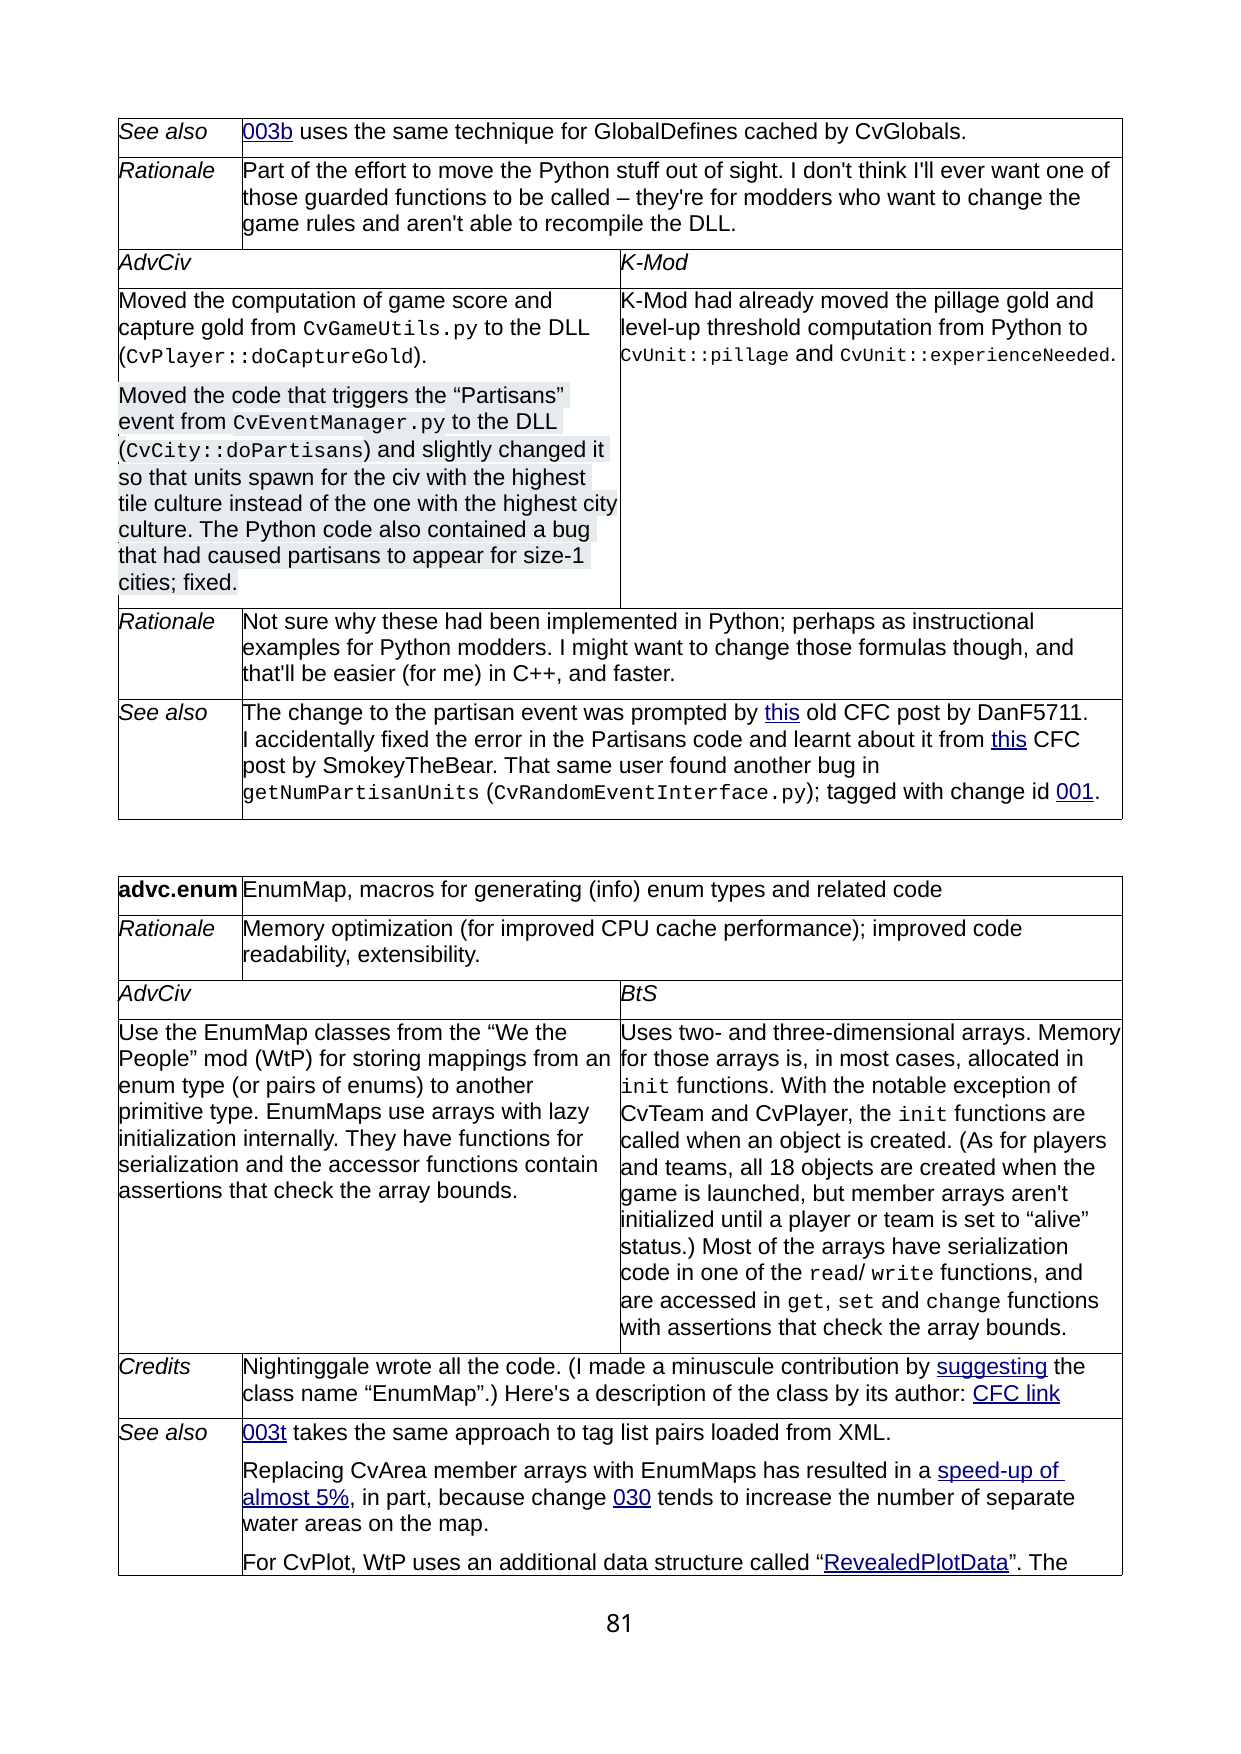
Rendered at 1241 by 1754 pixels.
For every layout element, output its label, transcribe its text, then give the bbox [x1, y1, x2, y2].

table_cell Uses two- and three-dimensional arrays. Memory for those arrays is, in most cases, allocated in init functions. With the notable exception of CvTeam and CvPlayer, the init functions are called when an object is created. (As for players and teams, all 18 objects are created when the game is launched, but member arrays aren't initialized until a player or team is set to “alive” status.) Most of the arrays have serialization code in one of the read/ write functions, and are accessed in get, set and change functions with assertions that check the array bounds. [621, 1020, 1122, 1353]
table_cell Memory optimization (for improved CPU cache performance); improved code readability, extensibility. [243, 916, 1122, 980]
table_cell Not sure why these had been implemented in Python; perhaps as instructional examples for Python modders. I might want to change those formulas though, and that'll be easier (for me) in C++, and faster. [243, 609, 1122, 699]
table_header advc.enum [119, 877, 242, 915]
table_cell 003b uses the same technique for GlobalDefines cached by CvGlobals. [243, 119, 1122, 157]
table_cell Moved the computation of game score and capture gold from CvGameUtils.py to the DLL (CvPlayer::doCaptureGold). Moved the code that triggers the “Partisans” event from CvEventManager.py to the DLL (CvCity::doPartisans) and slightly changed it so that units spawn for the civ with the highest tile culture instead of the one with the highest city culture. The Python code also contained a bug that had caused partisans to appear for size-1 cities; fixed. [119, 289, 620, 608]
table_cell K-Mod had already moved the pillage gold and level-up threshold computation from Python to CvUnit::pillage and CvUnit::experienceNeeded. [621, 289, 1122, 608]
table_cell See also [119, 1419, 242, 1575]
table_cell Rationale [119, 158, 242, 248]
table_cell AdvCiv [119, 981, 620, 1019]
table_cell Credits [119, 1354, 242, 1418]
table_cell K-Mod [621, 250, 1122, 287]
table_cell AdvCiv [119, 250, 620, 287]
table_cell Use the EnumMap classes from the “We the People” mod (WtP) for storing mappings from an enum type (or pairs of enums) to another primitive type. EnumMaps use arrays with lazy initialization internally. They have functions for serialization and the accessor functions contain assertions that check the array bounds. [119, 1020, 620, 1353]
table_cell BtS [621, 981, 1122, 1019]
table_cell See also [119, 119, 242, 157]
table_cell See also [119, 700, 242, 818]
table_cell Rationale [119, 916, 242, 980]
table_cell Nightinggale wrote all the code. (I made a minuscule contribution by suggesting the class name “EnumMap”.) Here's a description of the class by its author: CFC link [243, 1354, 1122, 1418]
table_cell The change to the partisan event was prompted by this old CFC post by DanF5711. I accidentally fixed the error in the Partisans code and learnt about it from this CFC post by SmokeyTheBear. That same user found another bug in getNumPartisanUnits (CvRandomEventInterface.py); tagged with change id 001. [243, 700, 1122, 818]
table_header EnumMap, macros for generating (info) enum types and related code [243, 877, 1122, 915]
table_cell Part of the effort to move the Python stuff out of sight. I don't think I'll ever want one of those guarded functions to be called – they're for modders who want to change the game rules and aren't able to recompile the DLL. [243, 158, 1122, 248]
table_cell Rationale [119, 609, 242, 699]
table_cell 003t takes the same approach to tag list pairs loaded from XML. Replacing CvArea member arrays with EnumMaps has resulted in a speed-up of almost 5%, in part, because change 030 tends to increase the number of separate water areas on the map. For CvPlot, WtP uses an additional data structure called “RevealedPlotData”. The [243, 1419, 1122, 1575]
